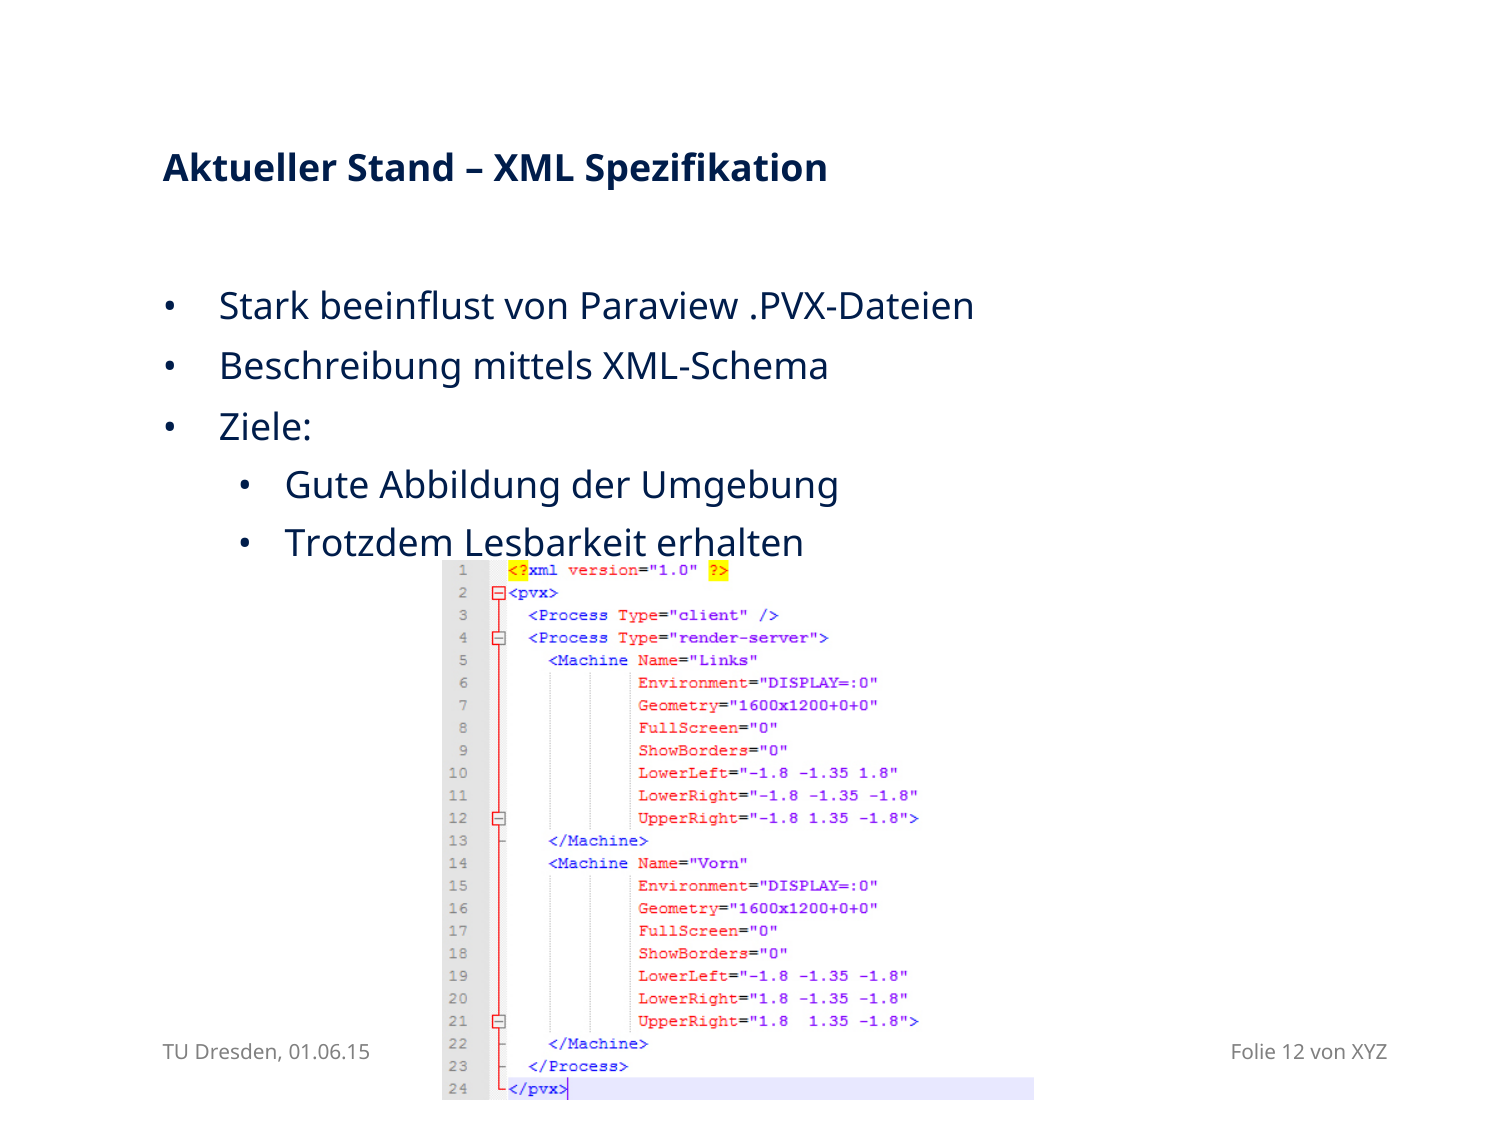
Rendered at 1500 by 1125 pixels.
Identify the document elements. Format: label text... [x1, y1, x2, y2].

picture [442, 560, 1034, 1100]
list Aktueller Stand – XML Spezifikation Stark beeinflust von Paraview .PVX-Dateien Beschreibung mittels XML-Schema Ziele: Gute Abbildung der Umgebung Trotzdem Lesbarkeit erhalten [162, 133, 1418, 709]
